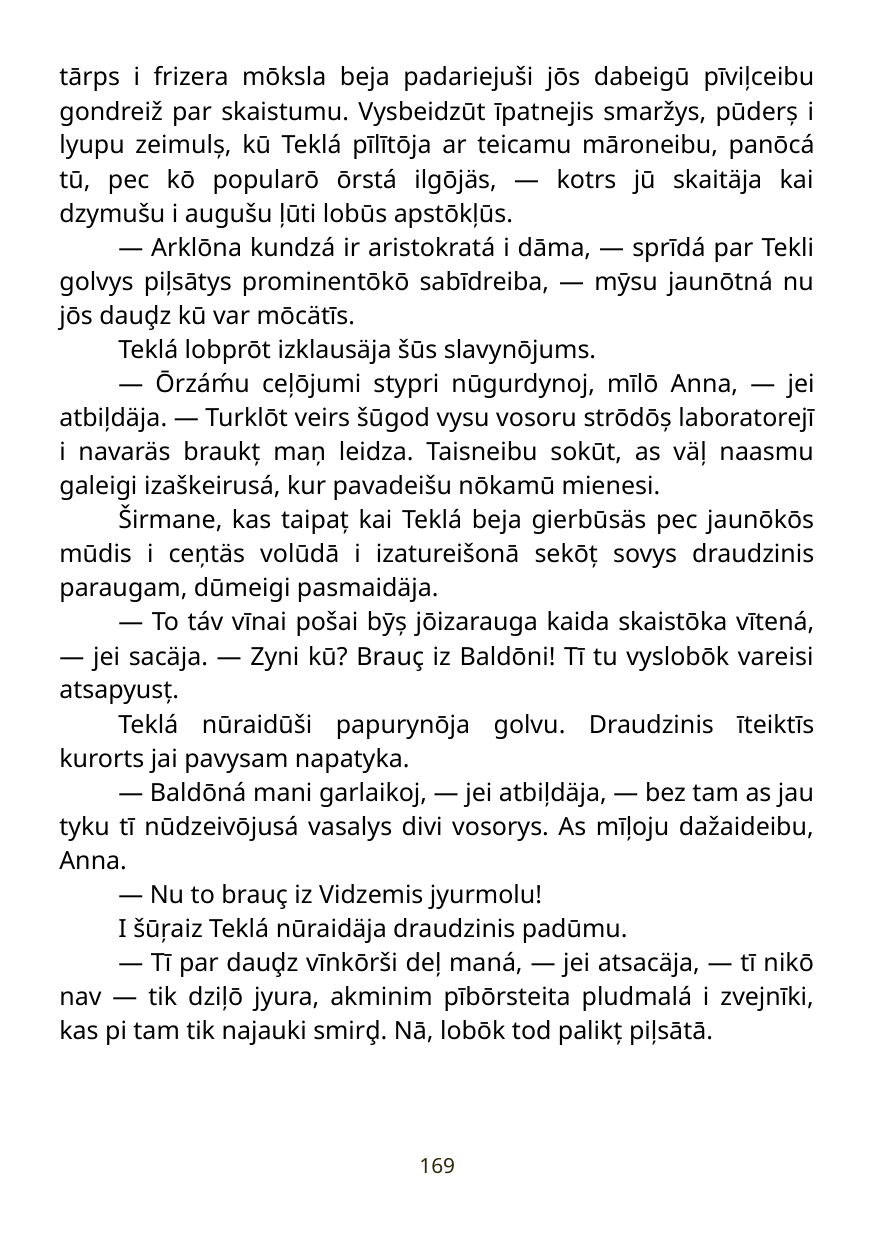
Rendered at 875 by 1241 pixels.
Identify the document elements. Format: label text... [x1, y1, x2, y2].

text I šūŗaiz Teklá nūraidäja draudzinis padūmu. [59, 911, 815, 945]
text — Ōrzáḿu ceļōjumi stypri nūgurdynoj, mīlō Anna, — jei atbiļdäja. — Turklōt veirs šūgod vysu vosoru strōdōș laboratorejī i navaräs braukț maņ leidza. Taisneibu sokūt, as väļ naasmu galeigi izaškeirusá, kur pavadeišu nōkamū mienesi. [59, 366, 815, 502]
text — Nu to brauç iz Vidzemis jyurmolu! [59, 877, 815, 911]
text tārps i frizera mōksla beja padariejuši jōs dabeigū pīviļceibu gondreiž par skaistumu. Vysbeidzūt īpatnejis smaržys, pūderș i lyupu zeimulș, kū Teklá pīlītōja ar teicamu māroneibu, panōcá tū, pec kō popularō ōrstá ilgōjäs, — kotrs jū skaitäja kai dzymušu i augušu ļūti lobūs apstōkļūs. [59, 59, 815, 229]
text — Arklōna kundzá ir aristokratá i dāma, — sprīdá par Tekli golvys piļsātys prominentōkō sabīdreiba, — mȳsu jaunōtná nu jōs dauḑz kū var mōcätīs. [59, 229, 815, 332]
text Teklá nūraidūši papurynōja golvu. Draudzinis īteiktīs kurorts jai pavysam napatyka. [59, 706, 815, 774]
text Teklá lobprōt izklausäja šūs slavynōjums. [59, 332, 815, 366]
text — To táv vīnai pošai bȳș jōizarauga kaida skaistōka vītená, — jei sacäja. — Zyni kū? Brauç iz Baldōni! Tī tu vyslobōk vareisi atsapyusț. [59, 604, 815, 706]
text — Tī par dauḑz vīnkōrši deļ maná, — jei atsacäja, — tī nikō nav — tik dziļō jyura, akminim pībōrsteita pludmalá i zvejnīki, kas pi tam tik najauki smirḑ. Nā, lobōk tod palikț piļsātā. [59, 945, 815, 1047]
text — Baldōná mani garlaikoj, — jei atbiļdäja, — bez tam as jau tyku tī nūdzeivōjusá vasalys divi vosorys. As mīļoju dažaideibu, Anna. [59, 774, 815, 877]
text Širmane, kas taipaț kai Teklá beja gierbūsäs pec jaunōkōs mūdis i ceņtäs volūdā i izatureišonā sekōț sovys draudzinis paraugam, dūmeigi pasmaidäja. [59, 502, 815, 604]
